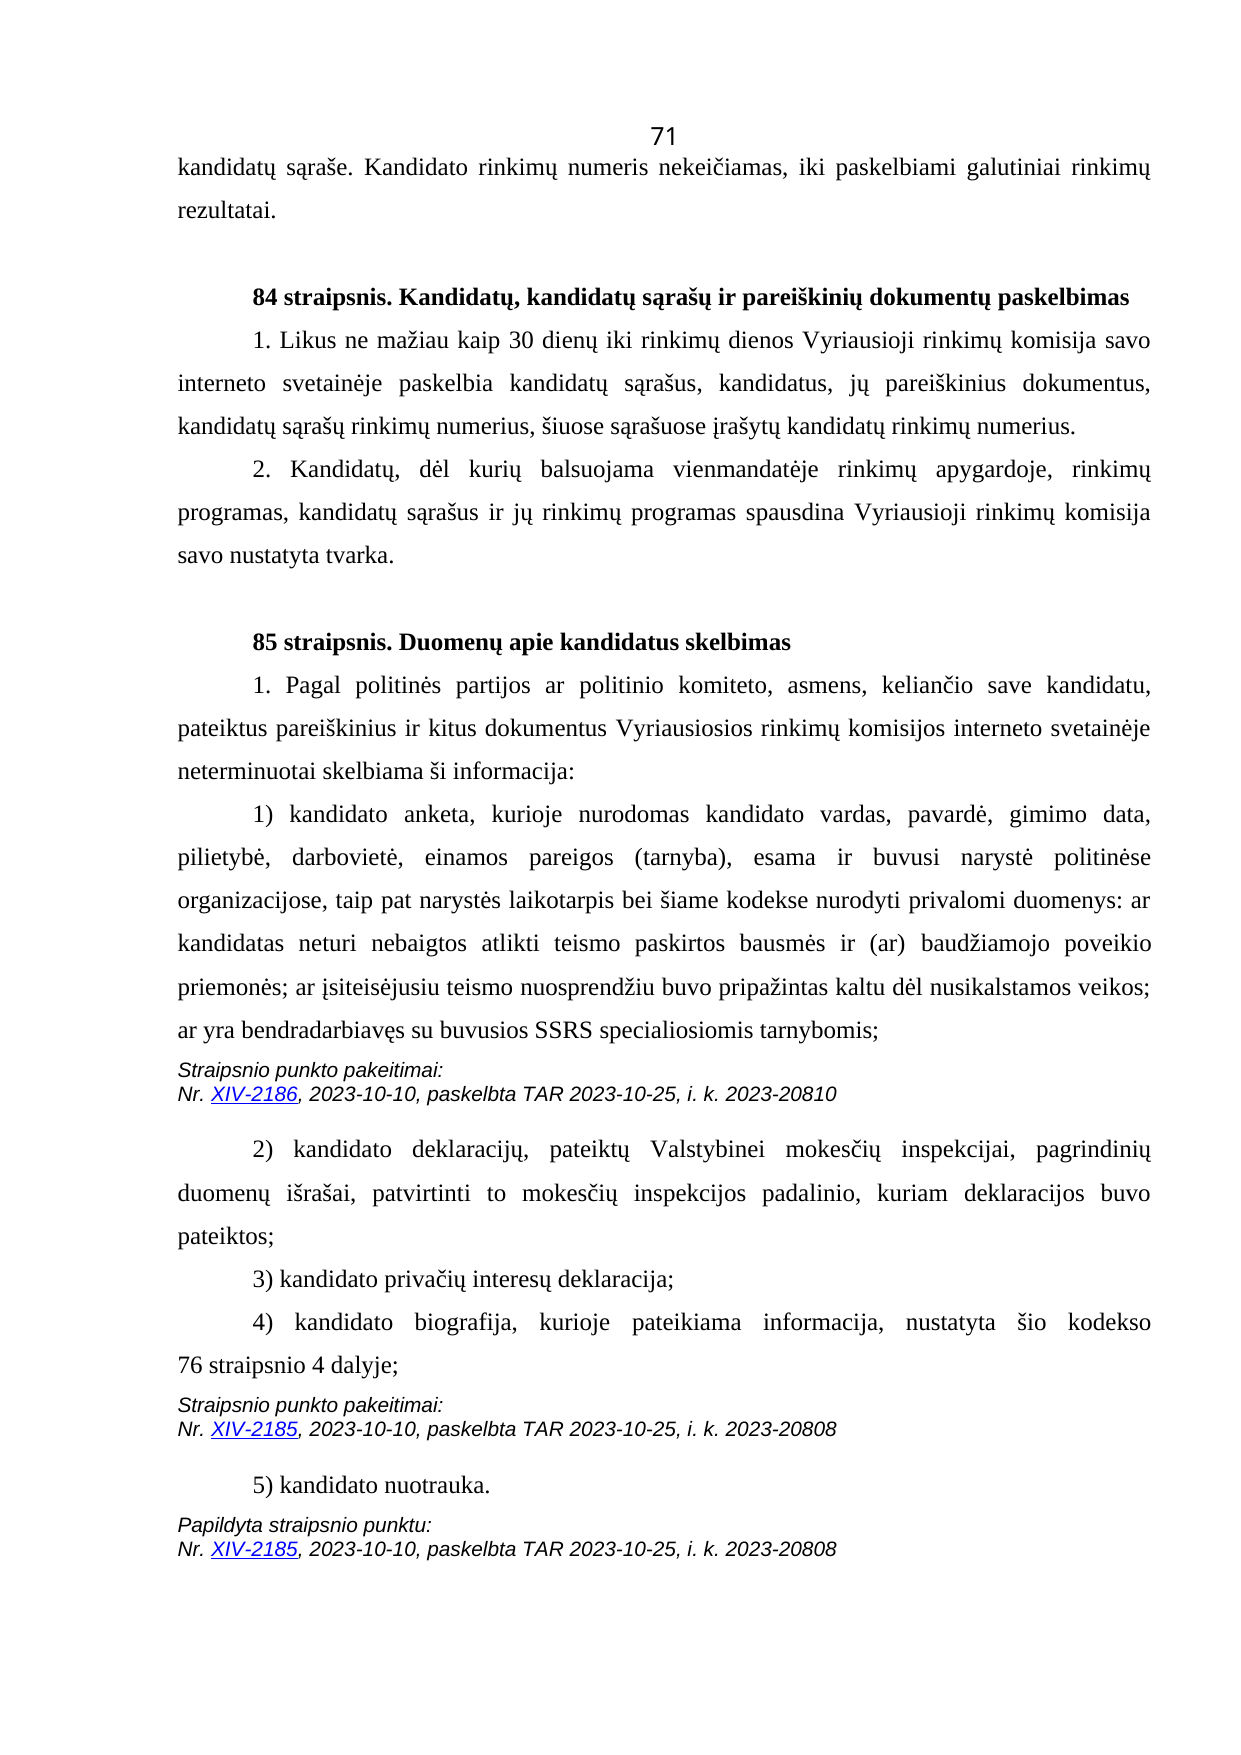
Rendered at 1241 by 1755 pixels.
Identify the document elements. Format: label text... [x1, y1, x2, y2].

text 2) kandidato deklaracijų, pateiktų Valstybinei mokesčių inspekcijai, pagrindinių duomenų išrašai, patvirtinti to mokesčių inspekcijos padalinio, kuriam deklaracijos buvo pateiktos; [177, 1134, 1152, 1249]
text 85 straipsnis. Duomenų apie kandidatus skelbimas [177, 627, 1152, 655]
text Nr. XIV-2186, 2023-10-10, paskelbta TAR 2023-10-25, i. k. 2023-20810 [177, 1082, 1152, 1106]
text 1) kandidato anketa, kurioje nurodomas kandidato vardas, pavardė, gimimo data, pilietybė, darbovietė, einamos pareigos (tarnyba), esama ir buvusi narystė politinėse organizacijose, taip pat narystės laikotarpis bei šiame kodekse nurodyti privalomi duomenys: ar kandidatas neturi nebaigtos atlikti teismo paskirtos bausmės ir (ar) baudžiamojo poveikio priemonės; ar įsiteisėjusiu teismo nuosprendžiu buvo pripažintas kaltu dėl nusikalstamos veikos; ar yra bendradarbiavęs su buvusios SSRS specialiosiomis tarnybomis; [177, 799, 1152, 1043]
text 5) kandidato nuotrauka. [177, 1470, 1152, 1499]
text 2. Kandidatų, dėl kurių balsuojama vienmandatėje rinkimų apygardoje, rinkimų programas, kandidatų sąrašus ir jų rinkimų programas spausdina Vyriausioji rinkimų komisija savo nustatyta tvarka. [177, 454, 1152, 569]
text 1. Likus ne mažiau kaip 30 dienų iki rinkimų dienos Vyriausioji rinkimų komisija savo interneto svetainėje paskelbia kandidatų sąrašus, kandidatus, jų pareiškinius dokumentus, kandidatų sąrašų rinkimų numerius, šiuose sąrašuose įrašytų kandidatų rinkimų numerius. [177, 325, 1152, 440]
text 84 straipsnis. Kandidatų, kandidatų sąrašų ir pareiškinių dokumentų paskelbimas [177, 282, 1152, 310]
text Papildyta straipsnio punktu: [177, 1513, 1152, 1537]
text 4) kandidato biografija, kurioje pateikiama informacija, nustatyta šio kodekso 76 straipsnio 4 dalyje; [177, 1307, 1152, 1379]
text Nr. XIV-2185, 2023-10-10, paskelbta TAR 2023-10-25, i. k. 2023-20808 [177, 1417, 1152, 1441]
text Nr. XIV-2185, 2023-10-10, paskelbta TAR 2023-10-25, i. k. 2023-20808 [177, 1537, 1152, 1561]
text Straipsnio punkto pakeitimai: [177, 1393, 1152, 1417]
text kandidatų sąraše. Kandidato rinkimų numeris nekeičiamas, iki paskelbiami galutiniai rinkimų rezultatai. [177, 152, 1152, 224]
text Straipsnio punkto pakeitimai: [177, 1058, 1152, 1082]
text 3) kandidato privačių interesų deklaracija; [177, 1264, 1152, 1293]
text 1. Pagal politinės partijos ar politinio komiteto, asmens, keliančio save kandidatu, pateiktus pareiškinius ir kitus dokumentus Vyriausiosios rinkimų komisijos interneto svetainėje neterminuotai skelbiama ši informacija: [177, 670, 1152, 785]
